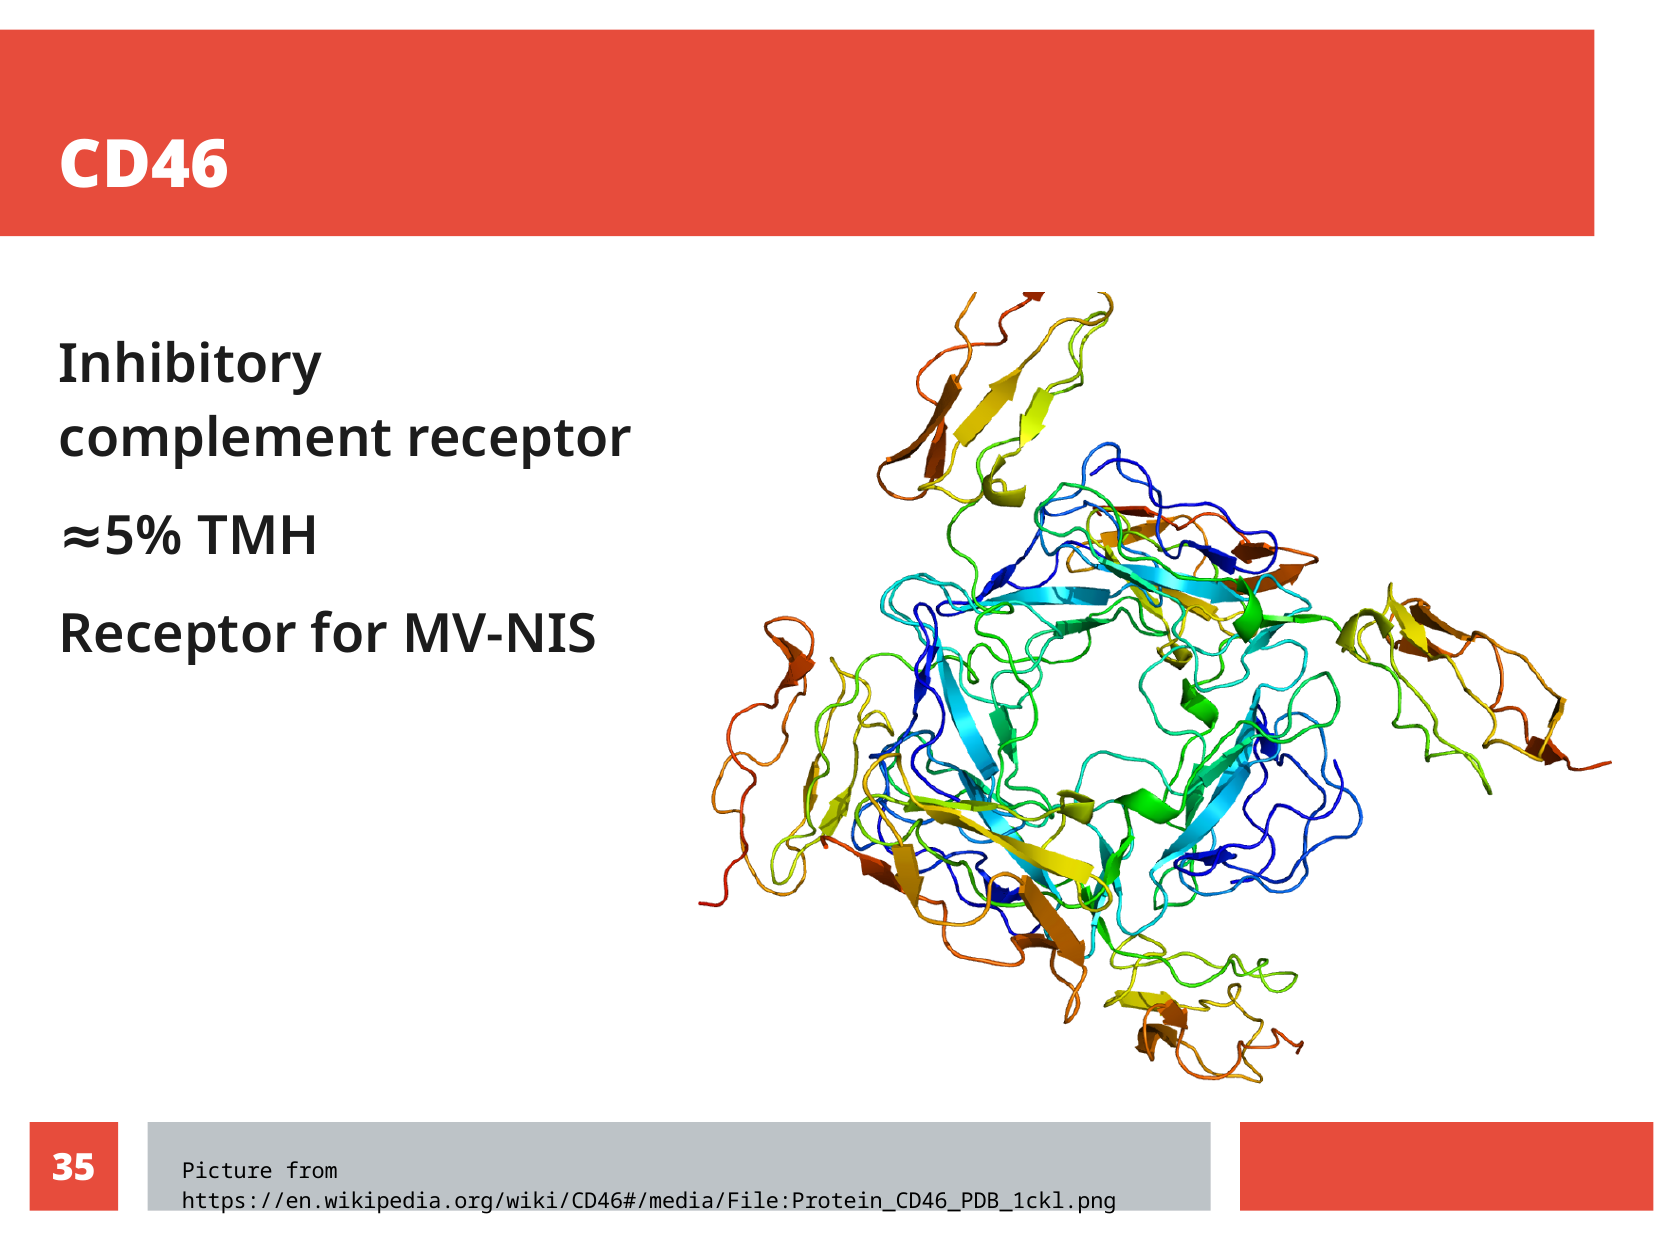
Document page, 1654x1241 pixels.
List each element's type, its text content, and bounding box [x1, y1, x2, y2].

text_box Picture from https://en.wikipedia.org/wiki/CD46#/media/File:Protein_CD46_PDB_1ckl.png [167, 1148, 1188, 1194]
list Inhibitory complement receptor ≈5% TMH Receptor for MV-NIS [59, 324, 646, 1093]
title CD46 [59, 59, 1595, 207]
picture [675, 269, 1634, 1106]
